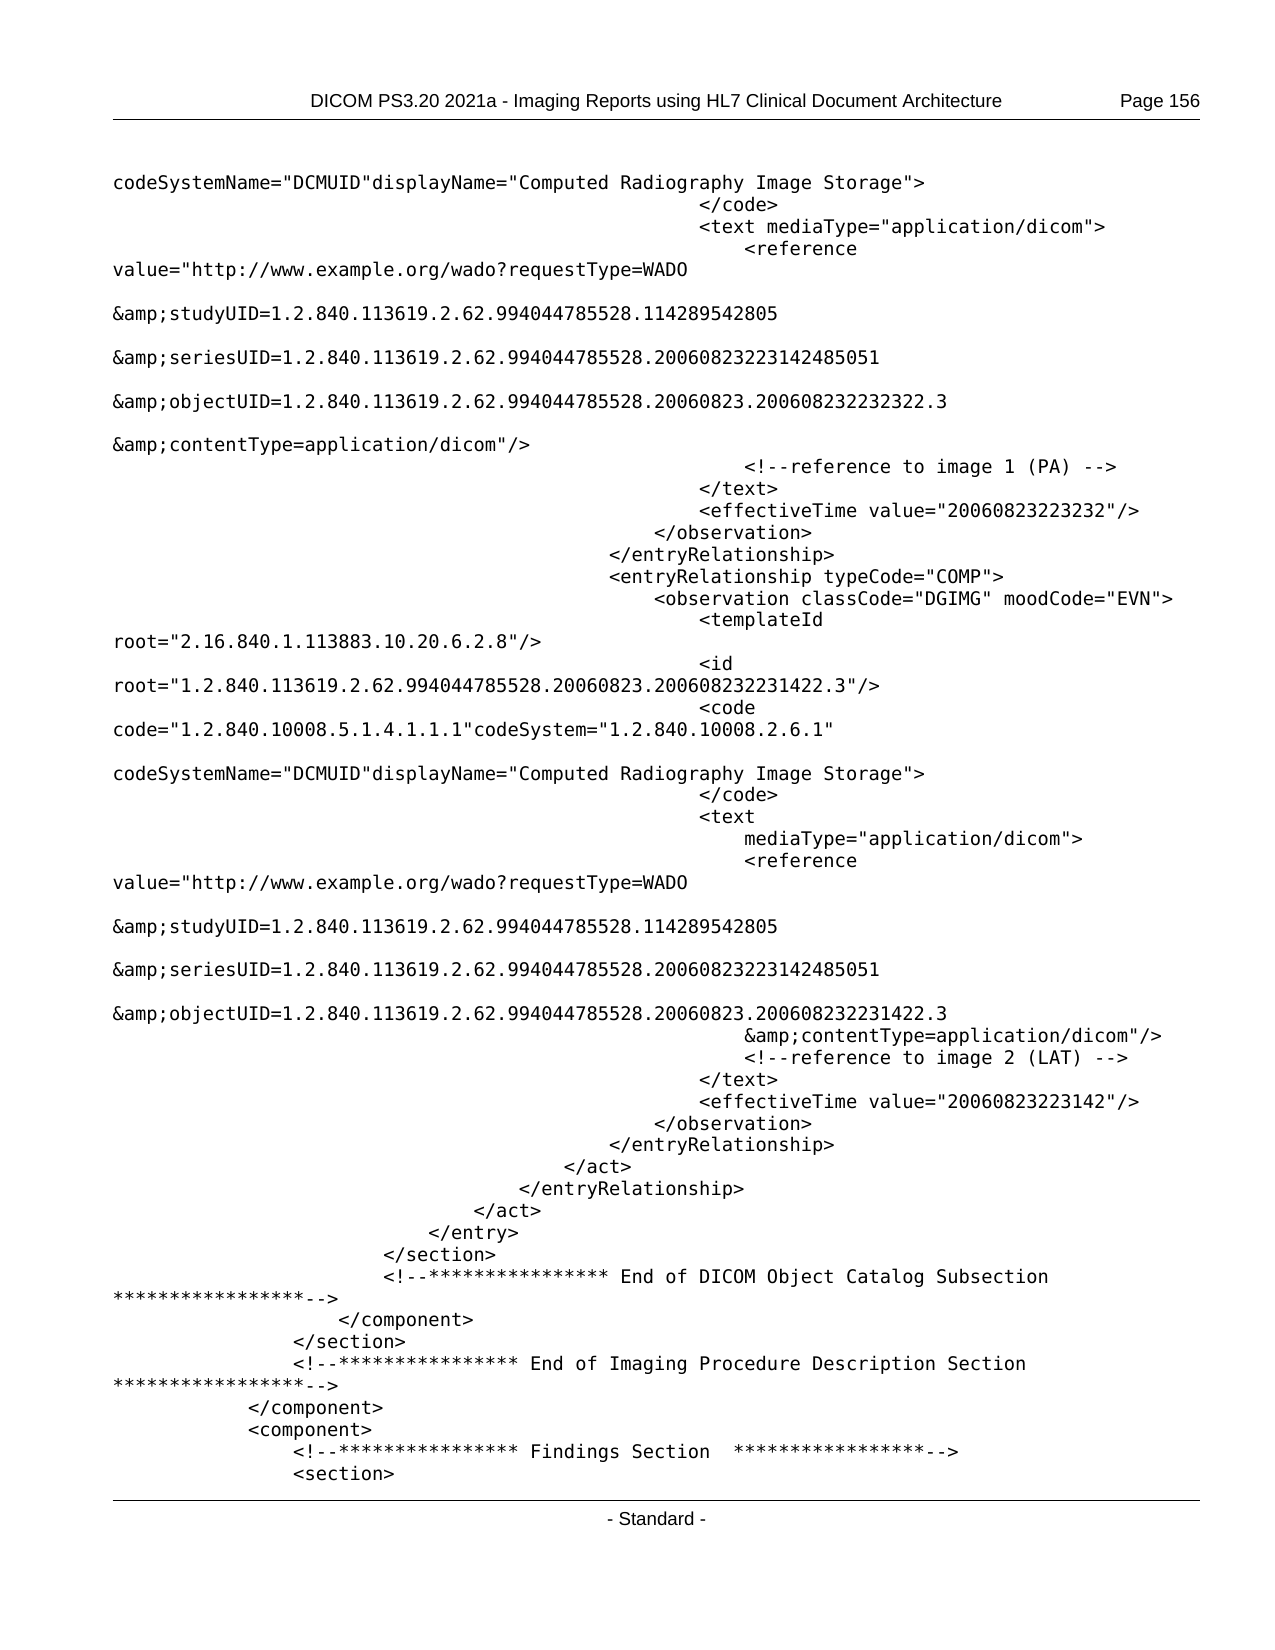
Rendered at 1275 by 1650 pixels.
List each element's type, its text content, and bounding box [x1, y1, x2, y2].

text codeSystemName="DCMUID"displayName="Computed Radiography Image Storage"> </code> <text mediaType="application/dicom"> <reference value="http://www.example.org/wado?requestType=WADO &amp;studyUID=1.2.840.113619.2.62.994044785528.114289542805 &amp;seriesUID=1.2.840.113619.2.62.994044785528.20060823223142485051 &amp;objectUID=1.2.840.113619.2.62.994044785528.20060823.200608232232322.3 &amp;contentType=application/dicom"/> <!--reference to image 1 (PA) --> </text> <effectiveTime value="20060823223232"/> </observation> </entryRelationship> <entryRelationship typeCode="COMP"> <observation classCode="DGIMG" moodCode="EVN"> <templateId root="2.16.840.1.113883.10.20.6.2.8"/> <id root="1.2.840.113619.2.62.994044785528.20060823.200608232231422.3"/> <code code="1.2.840.10008.5.1.4.1.1.1"codeSystem="1.2.840.10008.2.6.1" codeSystemName="DCMUID"displayName="Computed Radiography Image Storage"> </code> <text mediaType="application/dicom"> <reference value="http://www.example.org/wado?requestType=WADO &amp;studyUID=1.2.840.113619.2.62.994044785528.114289542805 &amp;seriesUID=1.2.840.113619.2.62.994044785528.20060823223142485051 &amp;objectUID=1.2.840.113619.2.62.994044785528.20060823.200608232231422.3 &amp;contentType=application/dicom"/> <!--reference to image 2 (LAT) --> </text> <effectiveTime value="20060823223142"/> </observation> </entryRelationship> </act> </entryRelationship> </act> </entry> </section> <!--**************** End of DICOM Object Catalog Subsection *****************--> </component> </section> <!--**************** End of Imaging Procedure Description Section *****************--> </component> <component> <!--**************** Findings Section *****************--> <section> [112, 150, 1200, 1484]
